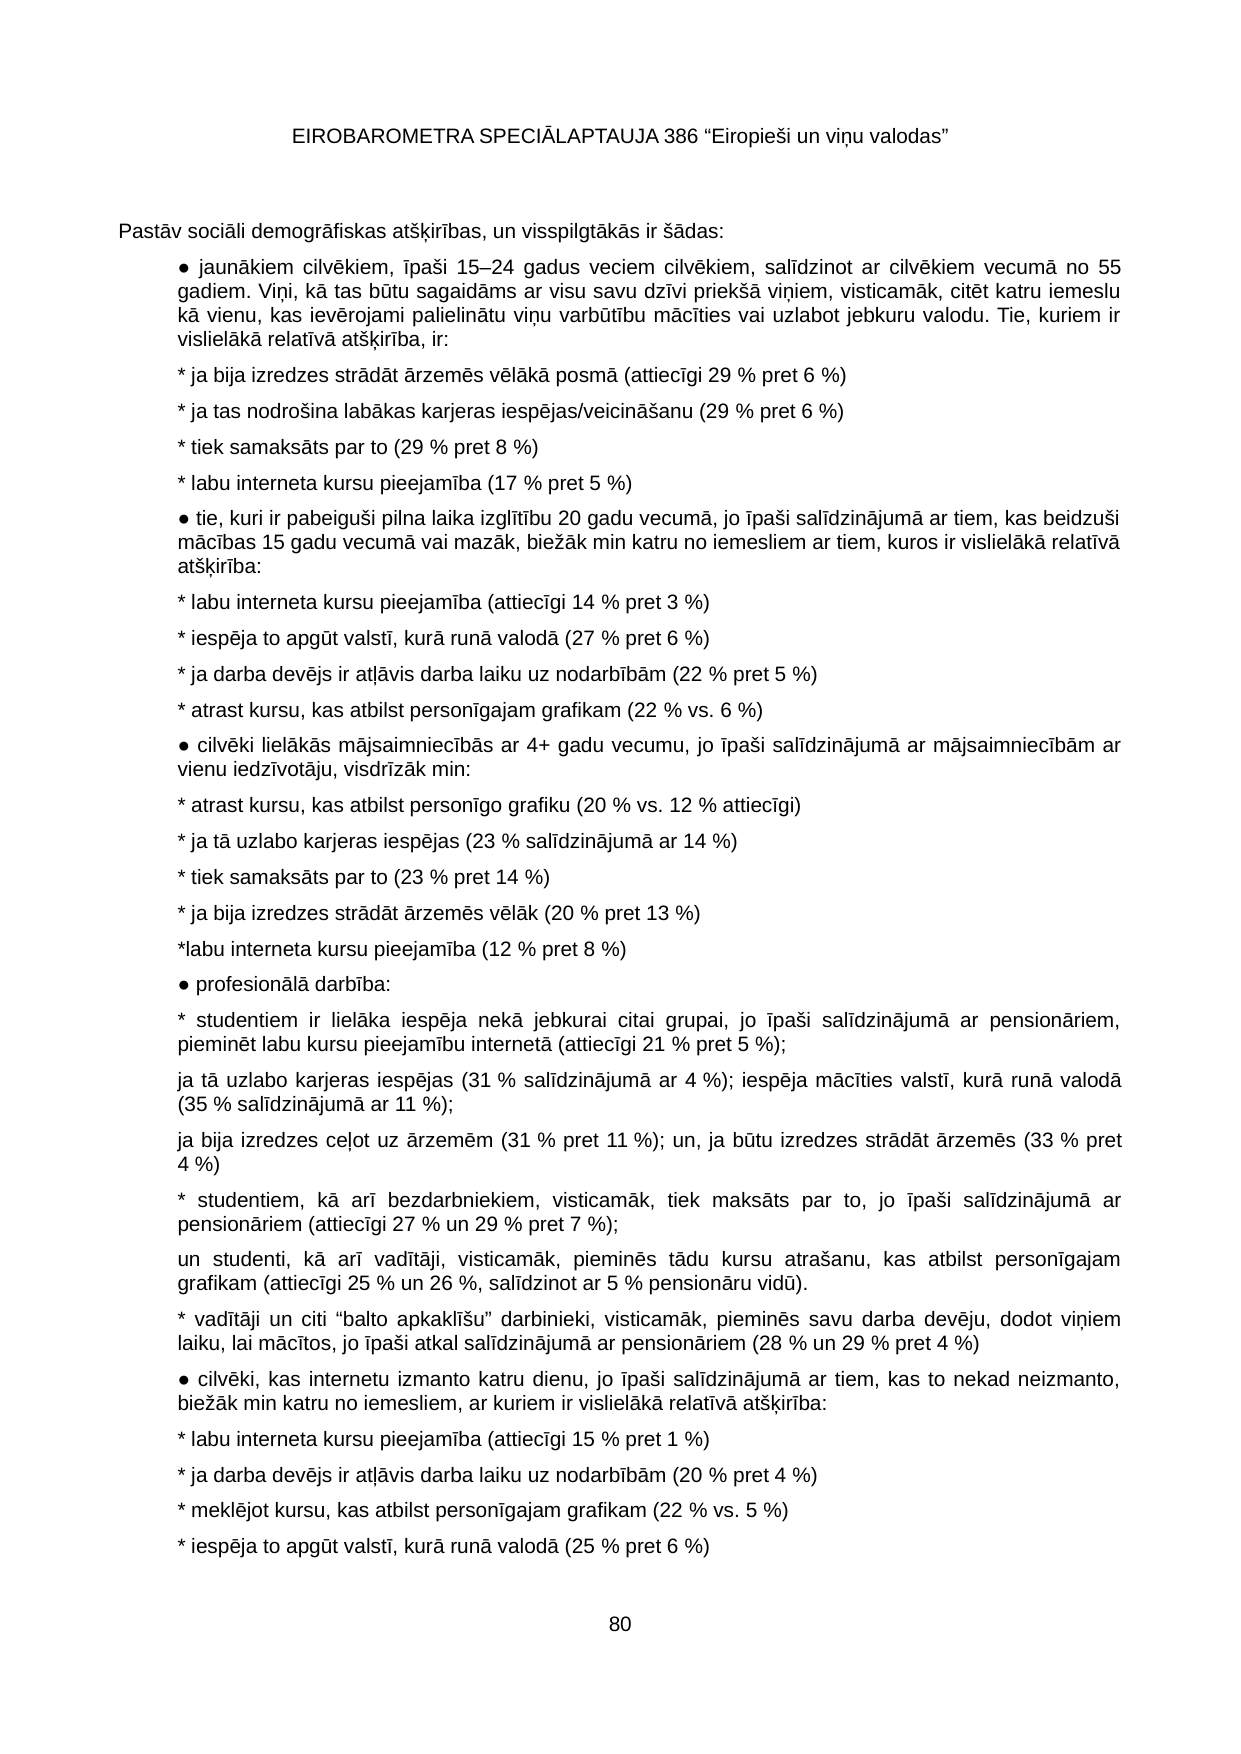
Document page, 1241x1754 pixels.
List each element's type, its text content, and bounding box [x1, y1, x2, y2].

text * atrast kursu, kas atbilst personīgo grafiku (20 % vs. 12 % attiecīgi) [177, 793, 1122, 817]
text * ja bija izredzes strādāt ārzemēs vēlākā posmā (attiecīgi 29 % pret 6 %) [177, 363, 1122, 387]
text * studentiem, kā arī bezdarbniekiem, visticamāk, tiek maksāts par to, jo īpaši salīdzinājumā ar pensionāriem (attiecīgi 27 % un 29 % pret 7 %); [177, 1187, 1122, 1235]
text * labu interneta kursu pieejamība (attiecīgi 14 % pret 3 %) [177, 590, 1122, 614]
text ● tie, kuri ir pabeiguši pilna laika izglītību 20 gadu vecumā, jo īpaši salīdzinājumā ar tiem, kas beidzuši mācības 15 gadu vecumā vai mazāk, biežāk min katru no iemesliem ar tiem, kuros ir vislielākā relatīvā atšķirība: [177, 506, 1122, 578]
text * iespēja to apgūt valstī, kurā runā valodā (25 % pret 6 %) [177, 1534, 1122, 1558]
text * tiek samaksāts par to (29 % pret 8 %) [177, 434, 1122, 458]
text * vadītāji un citi “balto apkaklīšu” darbinieki, visticamāk, pieminēs savu darba devēju, dodot viņiem laiku, lai mācītos, jo īpaši atkal salīdzinājumā ar pensionāriem (28 % un 29 % pret 4 %) [177, 1307, 1122, 1355]
text * ja tā uzlabo karjeras iespējas (23 % salīdzinājumā ar 14 %) [177, 829, 1122, 853]
text * ja bija izredzes strādāt ārzemēs vēlāk (20 % pret 13 %) [177, 901, 1122, 924]
text un studenti, kā arī vadītāji, visticamāk, pieminēs tādu kursu atrašanu, kas atbilst personīgajam grafikam (attiecīgi 25 % un 26 %, salīdzinot ar 5 % pensionāru vidū). [177, 1247, 1122, 1295]
text * labu interneta kursu pieejamība (17 % pret 5 %) [177, 470, 1122, 494]
text *labu interneta kursu pieejamība (12 % pret 8 %) [177, 936, 1122, 960]
text * tiek samaksāts par to (23 % pret 14 %) [177, 865, 1122, 889]
text * ja darba devējs ir atļāvis darba laiku uz nodarbībām (22 % pret 5 %) [177, 662, 1122, 686]
text ja bija izredzes ceļot uz ārzemēm (31 % pret 11 %); un, ja būtu izredzes strādāt ārzemēs (33 % pret 4 %) [177, 1128, 1122, 1176]
text * ja tas nodrošina labākas karjeras iespējas/veicināšanu (29 % pret 6 %) [177, 399, 1122, 423]
text * iespēja to apgūt valstī, kurā runā valodā (27 % pret 6 %) [177, 626, 1122, 650]
text * meklējot kursu, kas atbilst personīgajam grafikam (22 % vs. 5 %) [177, 1498, 1122, 1522]
text * ja darba devējs ir atļāvis darba laiku uz nodarbībām (20 % pret 4 %) [177, 1462, 1122, 1486]
text ja tā uzlabo karjeras iespējas (31 % salīdzinājumā ar 4 %); iespēja mācīties valstī, kurā runā valodā (35 % salīdzinājumā ar 11 %); [177, 1068, 1122, 1116]
text Pastāv sociāli demogrāfiskas atšķirības, un visspilgtākās ir šādas: [118, 219, 1122, 243]
text ● jaunākiem cilvēkiem, īpaši 15–24 gadus veciem cilvēkiem, salīdzinot ar cilvēkiem vecumā no 55 gadiem. Viņi, kā tas būtu sagaidāms ar visu savu dzīvi priekšā viņiem, visticamāk, citēt katru iemeslu kā vienu, kas ievērojami palielinātu viņu varbūtību mācīties vai uzlabot jebkuru valodu. Tie, kuriem ir vislielākā relatīvā atšķirība, ir: [177, 255, 1122, 351]
text * studentiem ir lielāka iespēja nekā jebkurai citai grupai, jo īpaši salīdzinājumā ar pensionāriem, pieminēt labu kursu pieejamību internetā (attiecīgi 21 % pret 5 %); [177, 1008, 1122, 1056]
text * labu interneta kursu pieejamība (attiecīgi 15 % pret 1 %) [177, 1427, 1122, 1451]
text ● cilvēki lielākās mājsaimniecībās ar 4+ gadu vecumu, jo īpaši salīdzinājumā ar mājsaimniecībām ar vienu iedzīvotāju, visdrīzāk min: [177, 733, 1122, 781]
text ● cilvēki, kas internetu izmanto katru dienu, jo īpaši salīdzinājumā ar tiem, kas to nekad neizmanto, biežāk min katru no iemesliem, ar kuriem ir vislielākā relatīvā atšķirība: [177, 1367, 1122, 1415]
text ● profesionālā darbība: [177, 972, 1122, 996]
text * atrast kursu, kas atbilst personīgajam grafikam (22 % vs. 6 %) [177, 697, 1122, 721]
